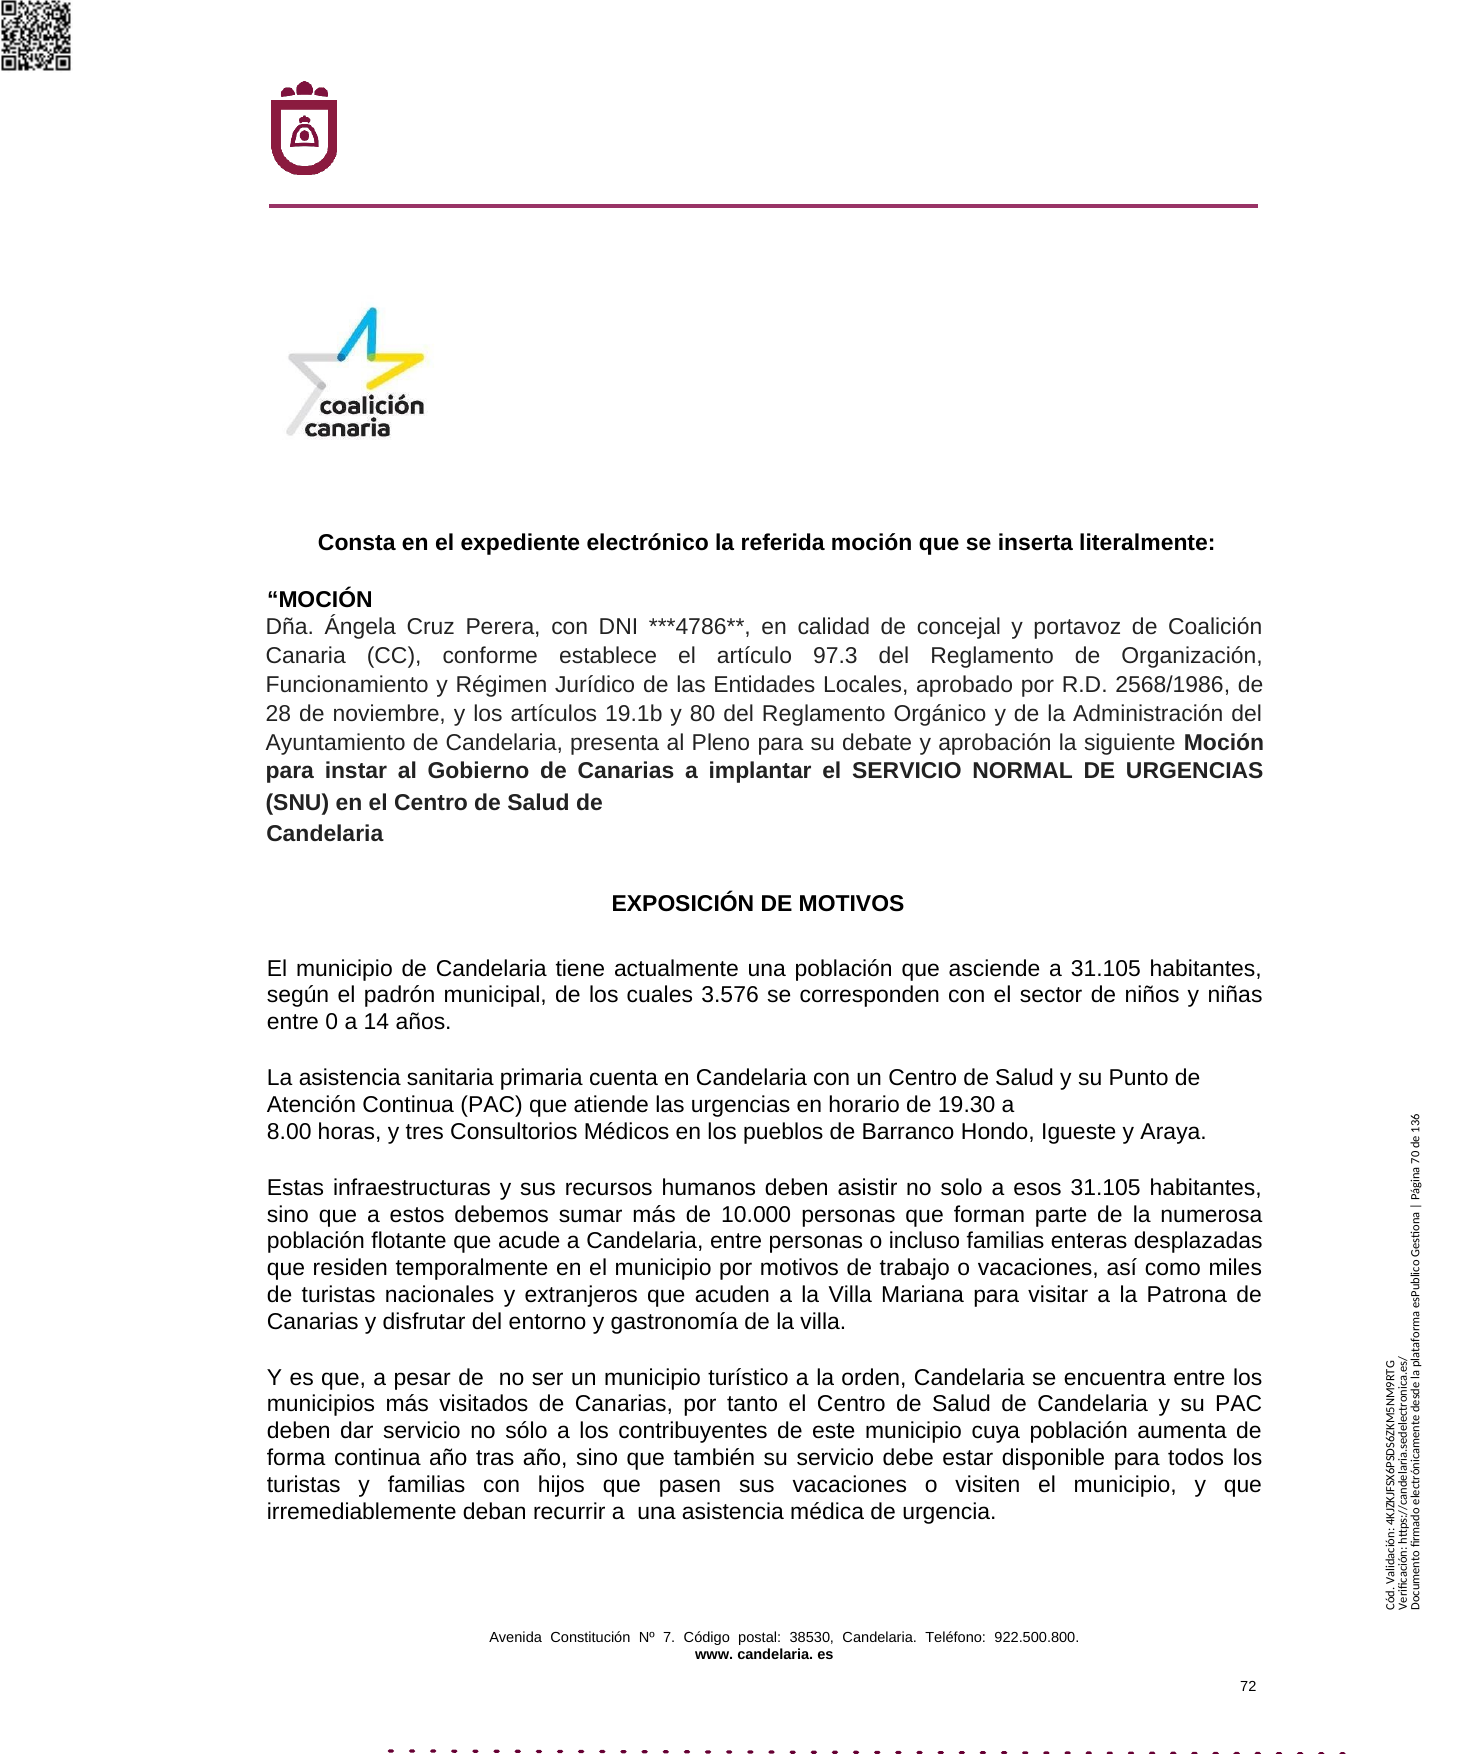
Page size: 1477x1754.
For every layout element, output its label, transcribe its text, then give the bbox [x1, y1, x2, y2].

text Atención Continua (PAC) que atiende las urgencias en horario de 19.30 a [267, 1091, 1263, 1117]
text El municipio de Candelaria tiene actualmente una población que asciende a 31.105 habitantes, según el padrón municipal, de los cuales 3.576 se corresponden con el sector de niños y niñas entre 0 a 14 años. [267, 954, 1263, 1034]
text Candelaria [266, 818, 1269, 847]
subtitle EXPOSICIÓN DE MOTIVOS [268, 888, 1261, 917]
text Consta en el expediente electrónico la referida moción que se inserta literalmente: [267, 529, 1263, 555]
text 8.00 horas, y tres Consultorios Médicos en los pueblos de Barranco Hondo, Igueste y Araya. [267, 1118, 1263, 1144]
text Y es que, a pesar de no ser un municipio turístico a la orden, Candelaria se encuentra entre los municipios más visitados de Canarias, por tanto el Centro de Salud de Candelaria y su PAC deben dar servicio no sólo a los contribuyentes de este municipio cuya población aumenta de forma continua año tras año, sino que también su servicio debe estar disponible para todos los turistas y familias con hijos que pasen sus vacaciones o visiten el municipio, y que irremediablemente deban recurrir a una asistencia médica de urgencia. [267, 1363, 1263, 1524]
text La asistencia sanitaria primaria cuenta en Candelaria con un Centro de Salud y su Punto de [267, 1064, 1263, 1090]
text “MOCIÓN [267, 586, 1263, 612]
text Estas infraestructuras y sus recursos humanos deben asistir no solo a esos 31.105 habitantes, sino que a estos debemos sumar más de 10.000 personas que forman parte de la numerosa población flotante que acude a Candelaria, entre personas o incluso familias enteras desplazadas que residen temporalmente en el municipio por motivos de trabajo o vacaciones, así como miles de turistas nacionales y extranjeros que acuden a la Villa Mariana para visitar a la Patrona de Canarias y disfrutar del entorno y gastronomía de la villa. [267, 1174, 1263, 1334]
text Dña. Ángela Cruz Perera, con DNI ***4786**, en calidad de concejal y portavoz de Coalición Canaria (CC), conforme establece el artículo 97.3 del Reglamento de Organización, Funcionamiento y Régimen Jurídico de las Entidades Locales, aprobado por R.D. 2568/1986, de 28 de noviembre, y los artículos 19.1b y 80 del Reglamento Orgánico y de la Administración del Ayuntamiento de Candelaria, presenta al Pleno para su debate y aprobación la siguiente Moción para instar al Gobierno de Canarias a implantar el SERVICIO NORMAL DE URGENCIAS (SNU) en el Centro de Salud de [265, 613, 1264, 815]
